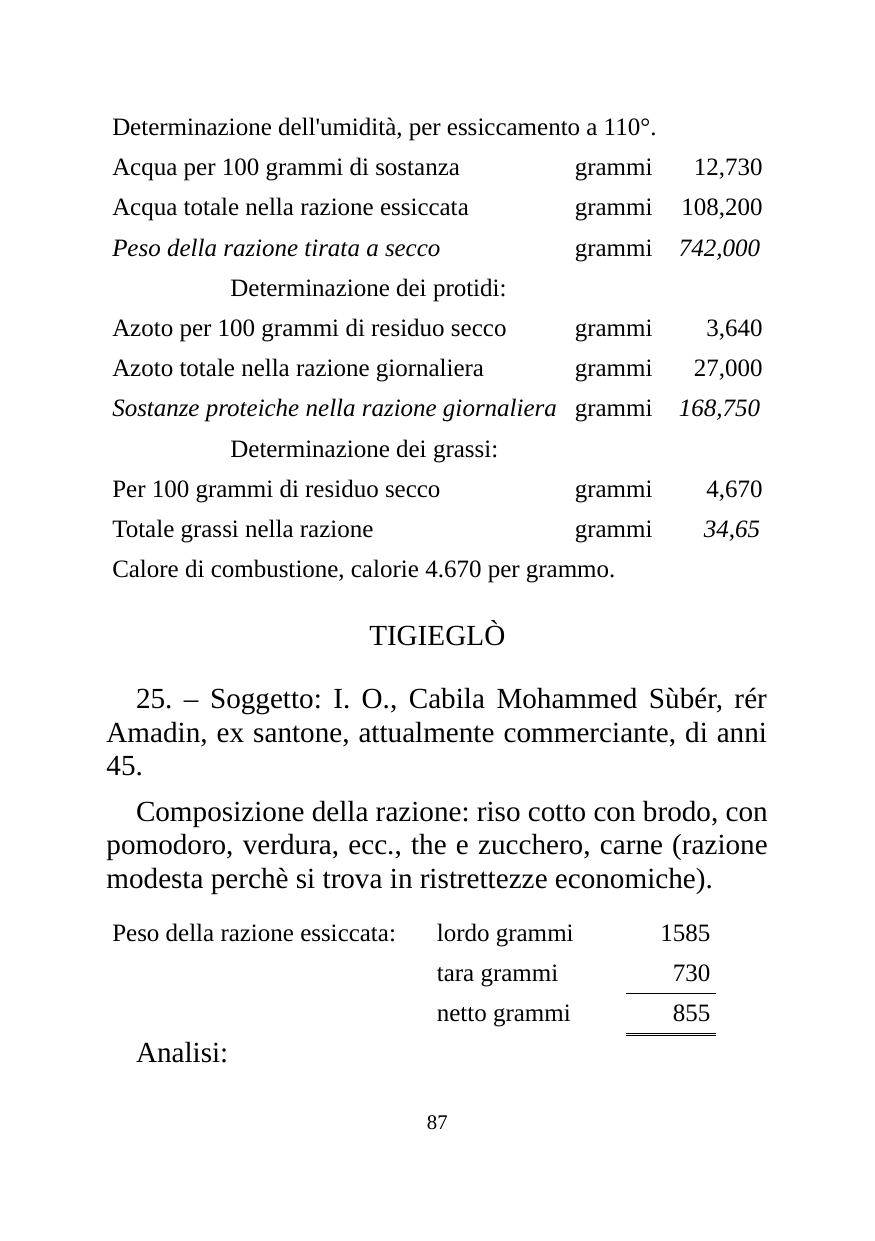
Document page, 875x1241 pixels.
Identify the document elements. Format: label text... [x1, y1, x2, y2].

table_cell [659, 428, 768, 468]
table_cell Determinazione dei protidi: [106, 267, 768, 307]
table_cell grammi [569, 146, 659, 187]
table_cell [716, 952, 767, 992]
table_cell grammi [569, 187, 659, 227]
table_cell 27,000 [659, 348, 768, 388]
table_cell 855 [626, 994, 716, 1033]
table_cell 3,640 [659, 307, 768, 347]
table_header Peso della razione essiccata: [106, 894, 431, 952]
table_header [716, 894, 767, 952]
table_cell Calore di combustione, calorie 4.670 per grammo. [106, 549, 768, 589]
table_cell grammi [569, 388, 659, 428]
table_header lordo grammi [431, 894, 626, 952]
table_cell Acqua totale nella razione essiccata [106, 187, 569, 227]
table_cell 730 [626, 952, 716, 992]
table_cell Acqua per 100 grammi di sostanza [106, 146, 569, 187]
table_cell Totale grassi nella razione [106, 508, 569, 548]
text TIGIEGLÒ [106, 618, 768, 652]
table_cell 742,000 [659, 227, 768, 267]
table_cell grammi [569, 307, 659, 347]
table_cell Peso della razione tirata a secco [106, 227, 569, 267]
table_cell grammi [569, 508, 659, 548]
table_cell 168,750 [659, 388, 768, 428]
text Composizione della razione: riso cotto con brodo, con pomodoro, verdura, ecc., the e zucchero, carne (razione modesta perchè si trova in ristrettezze economiche). [106, 794, 768, 894]
table_cell tara grammi [431, 952, 626, 992]
table_cell grammi [569, 227, 659, 267]
table_cell [569, 428, 659, 468]
table_cell Azoto per 100 grammi di residuo secco [106, 307, 569, 347]
table_cell Azoto totale nella razione giornaliera [106, 348, 569, 388]
table_cell 12,730 [659, 146, 768, 187]
table_cell 108,200 [659, 187, 768, 227]
table_cell grammi [569, 468, 659, 508]
table_cell 34,65 [659, 508, 768, 548]
table_cell Determinazione dei grassi: [106, 428, 569, 468]
table_cell 4,670 [659, 468, 768, 508]
text Analisi: [106, 1035, 768, 1068]
text 25. – Soggetto: I. O., Cabila Mohammed Sùbér, rér Amadin, ex santone, attualmente commerciante, di anni 45. [106, 681, 768, 782]
table_header Determinazione dell'umidità, per essiccamento a 110°. [106, 106, 768, 146]
table_cell [106, 993, 431, 1033]
table_cell grammi [569, 348, 659, 388]
table_cell [106, 952, 431, 992]
table_cell [716, 993, 767, 1033]
table_cell netto grammi [431, 993, 626, 1033]
table_header 1585 [626, 894, 716, 952]
table_cell Sostanze proteiche nella razione giornaliera [106, 388, 569, 428]
table_cell Per 100 grammi di residuo secco [106, 468, 569, 508]
